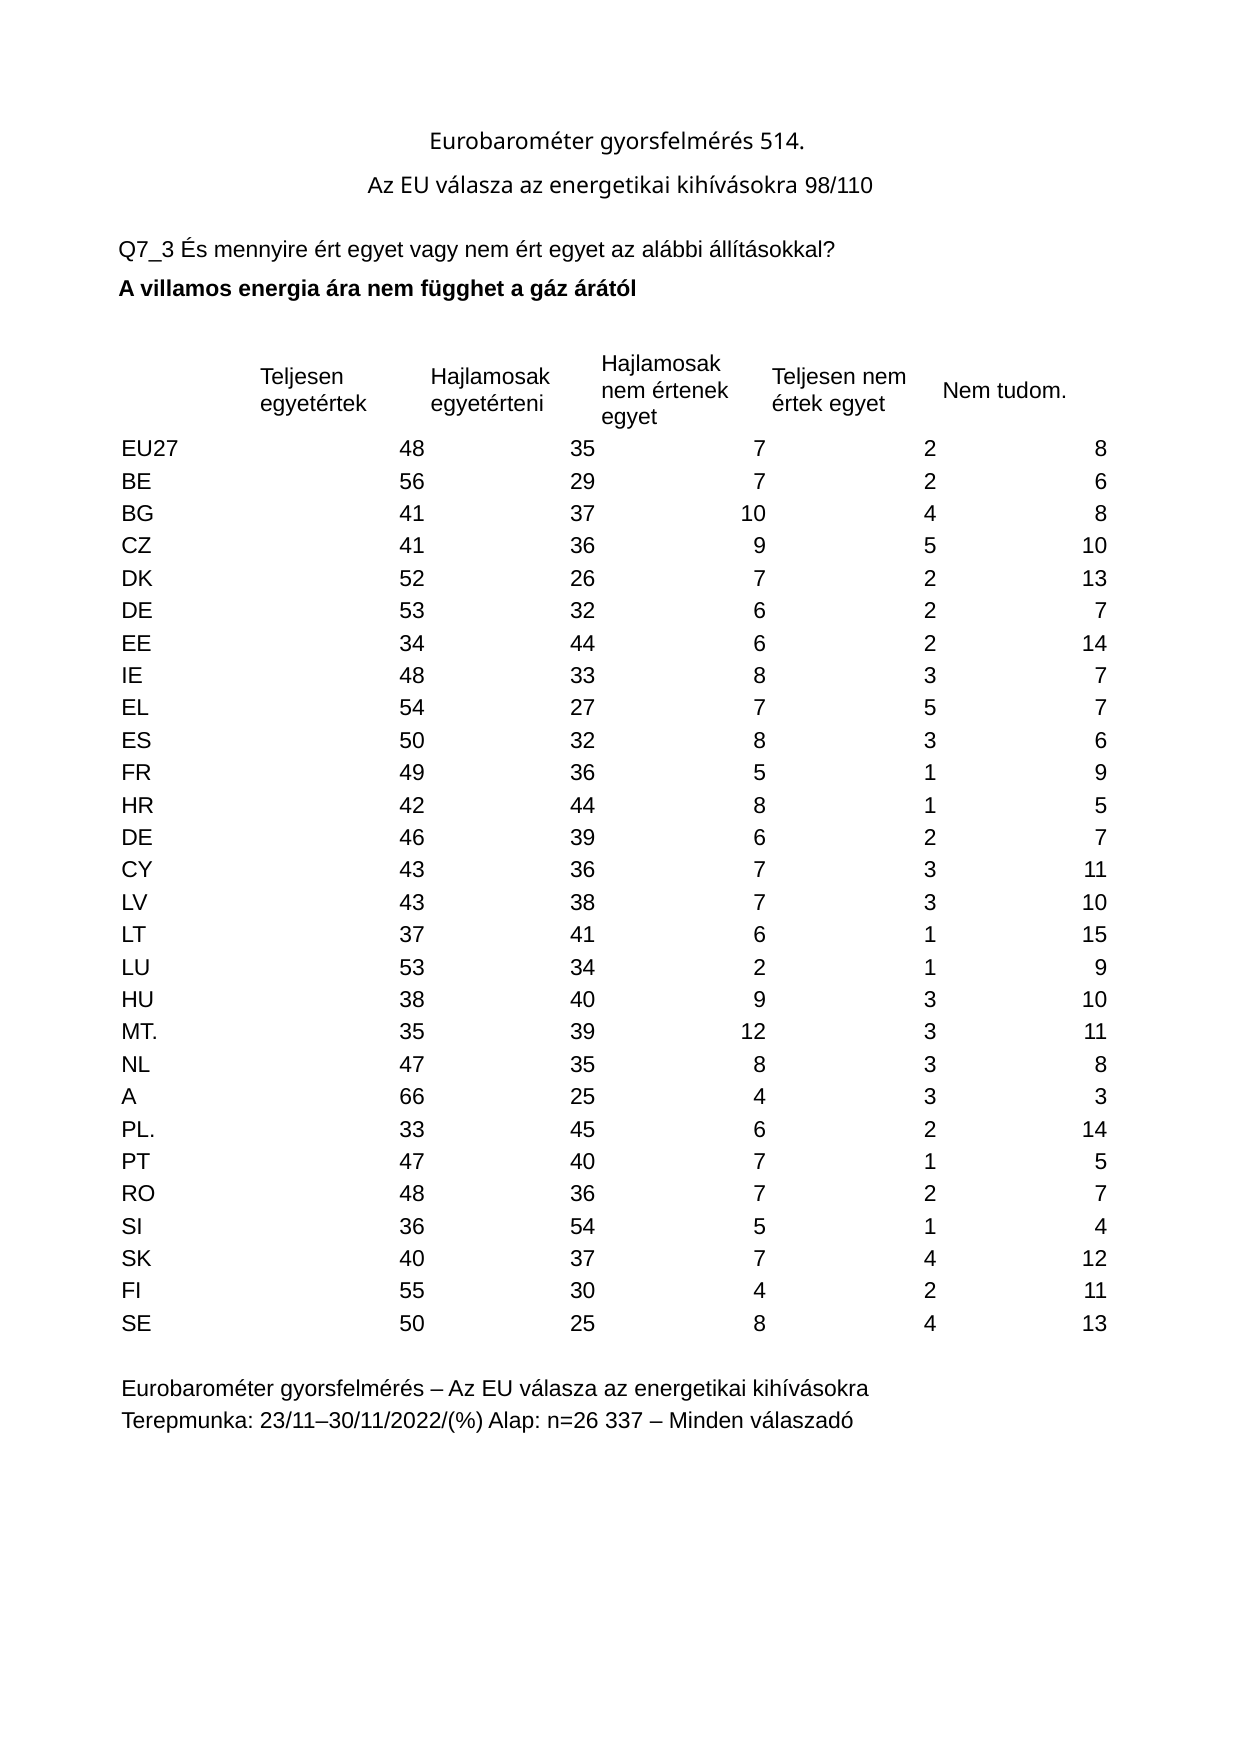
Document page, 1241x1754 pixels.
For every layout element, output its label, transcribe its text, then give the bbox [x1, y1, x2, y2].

table_cell BG [118, 497, 257, 529]
table_cell 8 [598, 1307, 769, 1339]
table_cell 1 [769, 951, 939, 983]
table_header Teljesen egyetértek [257, 347, 427, 432]
table_cell 29 [428, 465, 598, 497]
table_cell IE [118, 659, 257, 691]
table_cell SE [118, 1307, 257, 1339]
table_cell SI [118, 1210, 257, 1242]
table_cell 7 [939, 659, 1110, 691]
table_cell 48 [257, 432, 427, 464]
table_cell 54 [257, 691, 427, 724]
table_cell 37 [257, 918, 427, 951]
table_cell 1 [769, 789, 939, 821]
table_cell 48 [257, 1177, 427, 1210]
table_cell 1 [769, 918, 939, 951]
table_cell HR [118, 789, 257, 821]
text A villamos energia ára nem függhet a gáz árától [118, 275, 1122, 302]
table_cell [428, 1339, 598, 1372]
table_cell Terepmunka: 23/11–30/11/2022/(%) Alap: n=26 337 – Minden válaszadó [118, 1404, 1110, 1436]
table_cell 7 [598, 691, 769, 724]
table_header Nem tudom. [939, 347, 1110, 432]
table_cell 35 [428, 1048, 598, 1080]
table_cell 32 [428, 724, 598, 756]
table_cell HU [118, 983, 257, 1015]
table_cell 2 [769, 465, 939, 497]
table_cell CY [118, 853, 257, 886]
table_cell BE [118, 465, 257, 497]
table_cell MT. [118, 1015, 257, 1048]
table_cell 7 [939, 594, 1110, 627]
table_cell 2 [769, 1177, 939, 1210]
table_cell EL [118, 691, 257, 724]
table_cell 8 [598, 724, 769, 756]
table_cell 2 [769, 594, 939, 627]
table_cell CZ [118, 529, 257, 562]
table_cell 5 [598, 1210, 769, 1242]
table_cell 12 [598, 1015, 769, 1048]
table_cell 43 [257, 853, 427, 886]
table_cell 4 [598, 1080, 769, 1112]
table_cell 8 [939, 1048, 1110, 1080]
table_cell 41 [428, 918, 598, 951]
table_cell 37 [428, 497, 598, 529]
table_cell 36 [428, 529, 598, 562]
table_cell 1 [769, 1145, 939, 1177]
table_cell 40 [428, 983, 598, 1015]
table_cell EE [118, 627, 257, 659]
table_cell 50 [257, 1307, 427, 1339]
table_cell DE [118, 594, 257, 627]
table_cell 36 [428, 756, 598, 788]
table_cell NL [118, 1048, 257, 1080]
table_cell LV [118, 886, 257, 918]
table_cell 2 [769, 432, 939, 464]
table_cell EU27 [118, 432, 257, 464]
table_cell 36 [257, 1210, 427, 1242]
table_cell 15 [939, 918, 1110, 951]
table_cell 47 [257, 1048, 427, 1080]
table_cell 3 [939, 1080, 1110, 1112]
table_cell 1 [769, 1210, 939, 1242]
table_cell 7 [598, 465, 769, 497]
table_cell 4 [769, 1242, 939, 1274]
table_cell 4 [769, 1307, 939, 1339]
table_cell 33 [257, 1113, 427, 1145]
table_cell 5 [598, 756, 769, 788]
table_cell 36 [428, 853, 598, 886]
table_cell ES [118, 724, 257, 756]
table_cell 45 [428, 1113, 598, 1145]
table_cell 38 [257, 983, 427, 1015]
text Q7_3 És mennyire ért egyet vagy nem ért egyet az alábbi állításokkal? [118, 236, 1122, 262]
table_cell 32 [428, 594, 598, 627]
table_cell 48 [257, 659, 427, 691]
table_cell 43 [257, 886, 427, 918]
table_cell 37 [428, 1242, 598, 1274]
table_cell 40 [428, 1145, 598, 1177]
table_cell 2 [769, 562, 939, 594]
table_cell 49 [257, 756, 427, 788]
table_cell 44 [428, 789, 598, 821]
table_cell 13 [939, 1307, 1110, 1339]
table_cell 7 [939, 1177, 1110, 1210]
table_cell 35 [257, 1015, 427, 1048]
table_cell 44 [428, 627, 598, 659]
table_cell 14 [939, 1113, 1110, 1145]
table_cell 6 [598, 918, 769, 951]
table_cell 2 [769, 1113, 939, 1145]
table_cell 8 [598, 1048, 769, 1080]
table_cell 9 [598, 983, 769, 1015]
table_cell 11 [939, 1275, 1110, 1307]
table_cell 1 [769, 756, 939, 788]
table_cell 7 [598, 853, 769, 886]
table_cell 35 [428, 432, 598, 464]
table_cell 56 [257, 465, 427, 497]
table_cell 3 [769, 1048, 939, 1080]
table_cell [118, 1339, 257, 1372]
table_cell 40 [257, 1242, 427, 1274]
table_cell 10 [598, 497, 769, 529]
table_cell 33 [428, 659, 598, 691]
table_cell 3 [769, 1015, 939, 1048]
table_cell 7 [939, 691, 1110, 724]
table_cell 4 [598, 1275, 769, 1307]
table_cell 52 [257, 562, 427, 594]
table_cell 30 [428, 1275, 598, 1307]
table_cell 6 [598, 1113, 769, 1145]
table_cell 2 [598, 951, 769, 983]
table_cell 7 [598, 886, 769, 918]
table_cell 34 [257, 627, 427, 659]
table_cell 11 [939, 1015, 1110, 1048]
table_cell LT [118, 918, 257, 951]
table_cell 8 [598, 789, 769, 821]
table_cell DE [118, 821, 257, 853]
table_cell 41 [257, 529, 427, 562]
table_cell 10 [939, 983, 1110, 1015]
table_cell 47 [257, 1145, 427, 1177]
table_cell 9 [939, 951, 1110, 983]
table_cell 3 [769, 983, 939, 1015]
table_cell 8 [939, 432, 1110, 464]
table_cell DK [118, 562, 257, 594]
table_cell 2 [769, 627, 939, 659]
table_cell 7 [598, 1177, 769, 1210]
table_cell LU [118, 951, 257, 983]
table_cell 3 [769, 853, 939, 886]
table_cell [939, 1339, 1110, 1372]
table_cell 4 [769, 497, 939, 529]
table_cell Eurobarométer gyorsfelmérés – Az EU válasza az energetikai kihívásokra [118, 1372, 1110, 1404]
table_cell 55 [257, 1275, 427, 1307]
table_cell 3 [769, 1080, 939, 1112]
table_header Hajlamosak egyetérteni [428, 347, 598, 432]
table_cell 5 [769, 529, 939, 562]
table_cell A [118, 1080, 257, 1112]
table_cell 2 [769, 821, 939, 853]
table_cell 14 [939, 627, 1110, 659]
table_cell 34 [428, 951, 598, 983]
table_cell 25 [428, 1307, 598, 1339]
table_cell [769, 1339, 939, 1372]
table_header Hajlamosak nem értenek egyet [598, 347, 769, 432]
table_cell 7 [939, 821, 1110, 853]
table_cell 8 [598, 659, 769, 691]
table_cell 38 [428, 886, 598, 918]
table_cell 5 [939, 1145, 1110, 1177]
table_cell 39 [428, 821, 598, 853]
table_cell 7 [598, 1242, 769, 1274]
table_cell 9 [598, 529, 769, 562]
table_cell 7 [598, 1145, 769, 1177]
table_cell 11 [939, 853, 1110, 886]
table_cell 54 [428, 1210, 598, 1242]
table_cell 6 [598, 627, 769, 659]
table_cell 41 [257, 497, 427, 529]
table_cell 6 [598, 594, 769, 627]
table_cell 6 [598, 821, 769, 853]
table_cell 5 [769, 691, 939, 724]
table_cell SK [118, 1242, 257, 1274]
table_cell PL. [118, 1113, 257, 1145]
table_cell 5 [939, 789, 1110, 821]
table_cell 9 [939, 756, 1110, 788]
table_cell 7 [598, 562, 769, 594]
table_cell 50 [257, 724, 427, 756]
table_cell 10 [939, 886, 1110, 918]
table_cell 66 [257, 1080, 427, 1112]
table_cell 3 [769, 724, 939, 756]
table_cell 42 [257, 789, 427, 821]
table_cell 4 [939, 1210, 1110, 1242]
table_cell 13 [939, 562, 1110, 594]
table_cell 6 [939, 465, 1110, 497]
table_cell 25 [428, 1080, 598, 1112]
table_cell [598, 1339, 769, 1372]
table_cell 39 [428, 1015, 598, 1048]
table_cell [257, 1339, 427, 1372]
table_cell 3 [769, 659, 939, 691]
table_cell RO [118, 1177, 257, 1210]
table_cell 7 [598, 432, 769, 464]
table_cell 2 [769, 1275, 939, 1307]
table_cell 8 [939, 497, 1110, 529]
table_cell PT [118, 1145, 257, 1177]
table_cell FR [118, 756, 257, 788]
table_cell 36 [428, 1177, 598, 1210]
table_cell FI [118, 1275, 257, 1307]
table_header [118, 347, 257, 432]
table_cell 26 [428, 562, 598, 594]
table_cell 53 [257, 594, 427, 627]
table_cell 3 [769, 886, 939, 918]
table_cell 6 [939, 724, 1110, 756]
table_cell 46 [257, 821, 427, 853]
table_cell 27 [428, 691, 598, 724]
table_cell 10 [939, 529, 1110, 562]
table_cell 12 [939, 1242, 1110, 1274]
table_header Teljesen nem értek egyet [769, 347, 939, 432]
table_cell 53 [257, 951, 427, 983]
